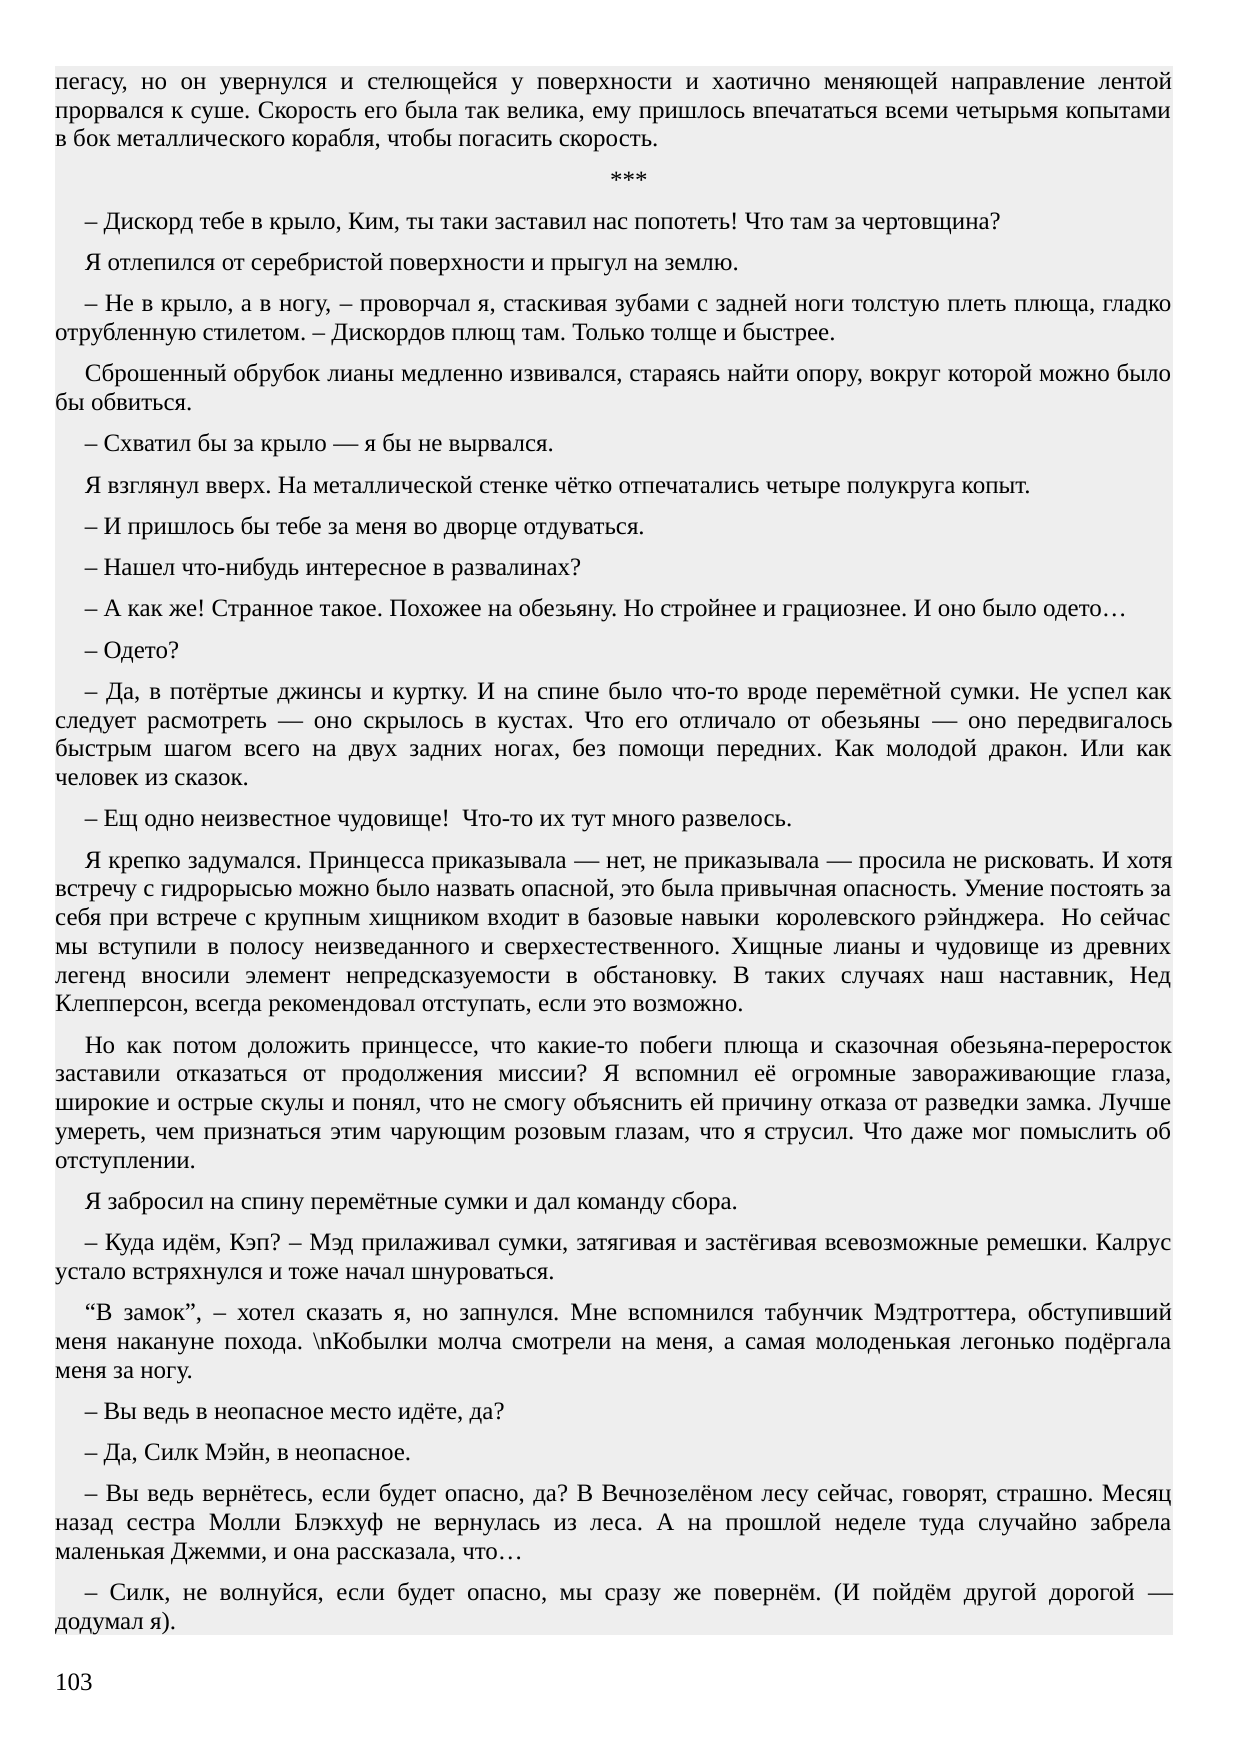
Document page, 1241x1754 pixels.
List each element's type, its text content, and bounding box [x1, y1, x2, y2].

text пегасу, но он увернулся и стелющейся у поверхности и хаотично меняющей направление лентой прорвался к суше. Скорость его была так велика, ему пришлось впечататься всеми четырьмя копытами в бок металлического корабля, чтобы погасить скорость. [55, 66, 1173, 152]
text – Нашел что-нибудь интересное в развалинах? [55, 552, 1173, 581]
text – Вы ведь вернётесь, если будет опасно, да? В Вечнозелёном лесу сейчас, говорят, страшно. Месяц назад сестра Молли Блэкхуф не вернулась из леса. А на прошлой неделе туда случайно забрела маленькая Джемми, и она рассказала, что… [55, 1478, 1173, 1565]
text – Вы ведь в неопасное место идёте, да? [55, 1396, 1173, 1425]
text – Ещ одно неизвестное чудовище! Что-то их тут много развелось. [55, 803, 1173, 832]
text – Да, в потёртые джинсы и куртку. И на спине было что-то вроде перемётной сумки. Не успел как следует расмотреть — оно скрылось в кустах. Что его отличало от обезьяны — оно передвигалось быстрым шагом всего на двух задних ногах, без помощи передних. Как молодой дракон. Или как человек из сказок. [55, 676, 1173, 791]
text Я крепко задумался. Принцесса приказывала — нет, не приказывала — просила не рисковать. И хотя встречу с гидрорысью можно было назвать опасной, это была привычная опасность. Умение постоять за себя при встрече с крупным хищником входит в базовые навыки королевского рэйнджера. Но сейчас мы вступили в полосу неизведанного и сверхестественного. Хищные лианы и чудовище из древних легенд вносили элемент непредсказуемости в обстановку. В таких случаях наш наставник, Нед Клепперсон, всегда рекомендовал отступать, если это возможно. [55, 845, 1173, 1017]
text *** [55, 165, 1173, 193]
text Я взглянул вверх. На металлической стенке чётко отпечатались четыре полукруга копыт. [55, 470, 1173, 498]
text “В замок”, – хотел сказать я, но запнулся. Мне вспомнился табунчик Мэдтроттера, обступивший меня накануне похода. \nКобылки молча смотрели на меня, а самая молоденькая легонько подёргала меня за ногу. [55, 1297, 1173, 1383]
text – Да, Силк Мэйн, в неопасное. [55, 1437, 1173, 1466]
text Я забросил на спину перемётные сумки и дал команду сбора. [55, 1186, 1173, 1215]
text – Куда идём, Кэп? – Мэд прилаживал сумки, затягивая и застёгивая всевозможные ремешки. Калрус устало встряхнулся и тоже начал шнуроваться. [55, 1227, 1173, 1285]
text Но как потом доложить принцессе, что какие-то побеги плюща и сказочная обезьяна-переросток заставили отказаться от продолжения миссии? Я вспомнил её огромные завораживающие глаза, широкие и острые скулы и понял, что не смогу объяснить ей причину отказа от разведки замка. Лучше умереть, чем признаться этим чарующим розовым глазам, что я струсил. Что даже мог помыслить об отступлении. [55, 1030, 1173, 1173]
text – И пришлось бы тебе за меня во дворце отдуваться. [55, 511, 1173, 540]
text – Силк, не волнуйся, если будет опасно, мы сразу же повернём. (И пойдём другой дорогой — додумал я). [55, 1577, 1173, 1635]
text – А как же! Странное такое. Похожее на обезьяну. Но стройнее и грациознее. И оно было одето… [55, 593, 1173, 622]
text – Дискорд тебе в крыло, Ким, ты таки заставил нас попотеть! Что там за чертовщина? [55, 206, 1173, 235]
text Я отлепился от серебристой поверхности и прыгул на землю. [55, 247, 1173, 276]
text Сброшенный обрубок лианы медленно извивался, стараясь найти опору, вокруг которой можно было бы обвиться. [55, 358, 1173, 416]
text – Одето? [55, 635, 1173, 663]
text – Не в крыло, а в ногу, – проворчал я, стаскивая зубами с задней ноги толстую плеть плюща, гладко отрубленную стилетом. – Дискордов плющ там. Только толще и быстрее. [55, 288, 1173, 346]
text – Схватил бы за крыло — я бы не вырвался. [55, 428, 1173, 457]
